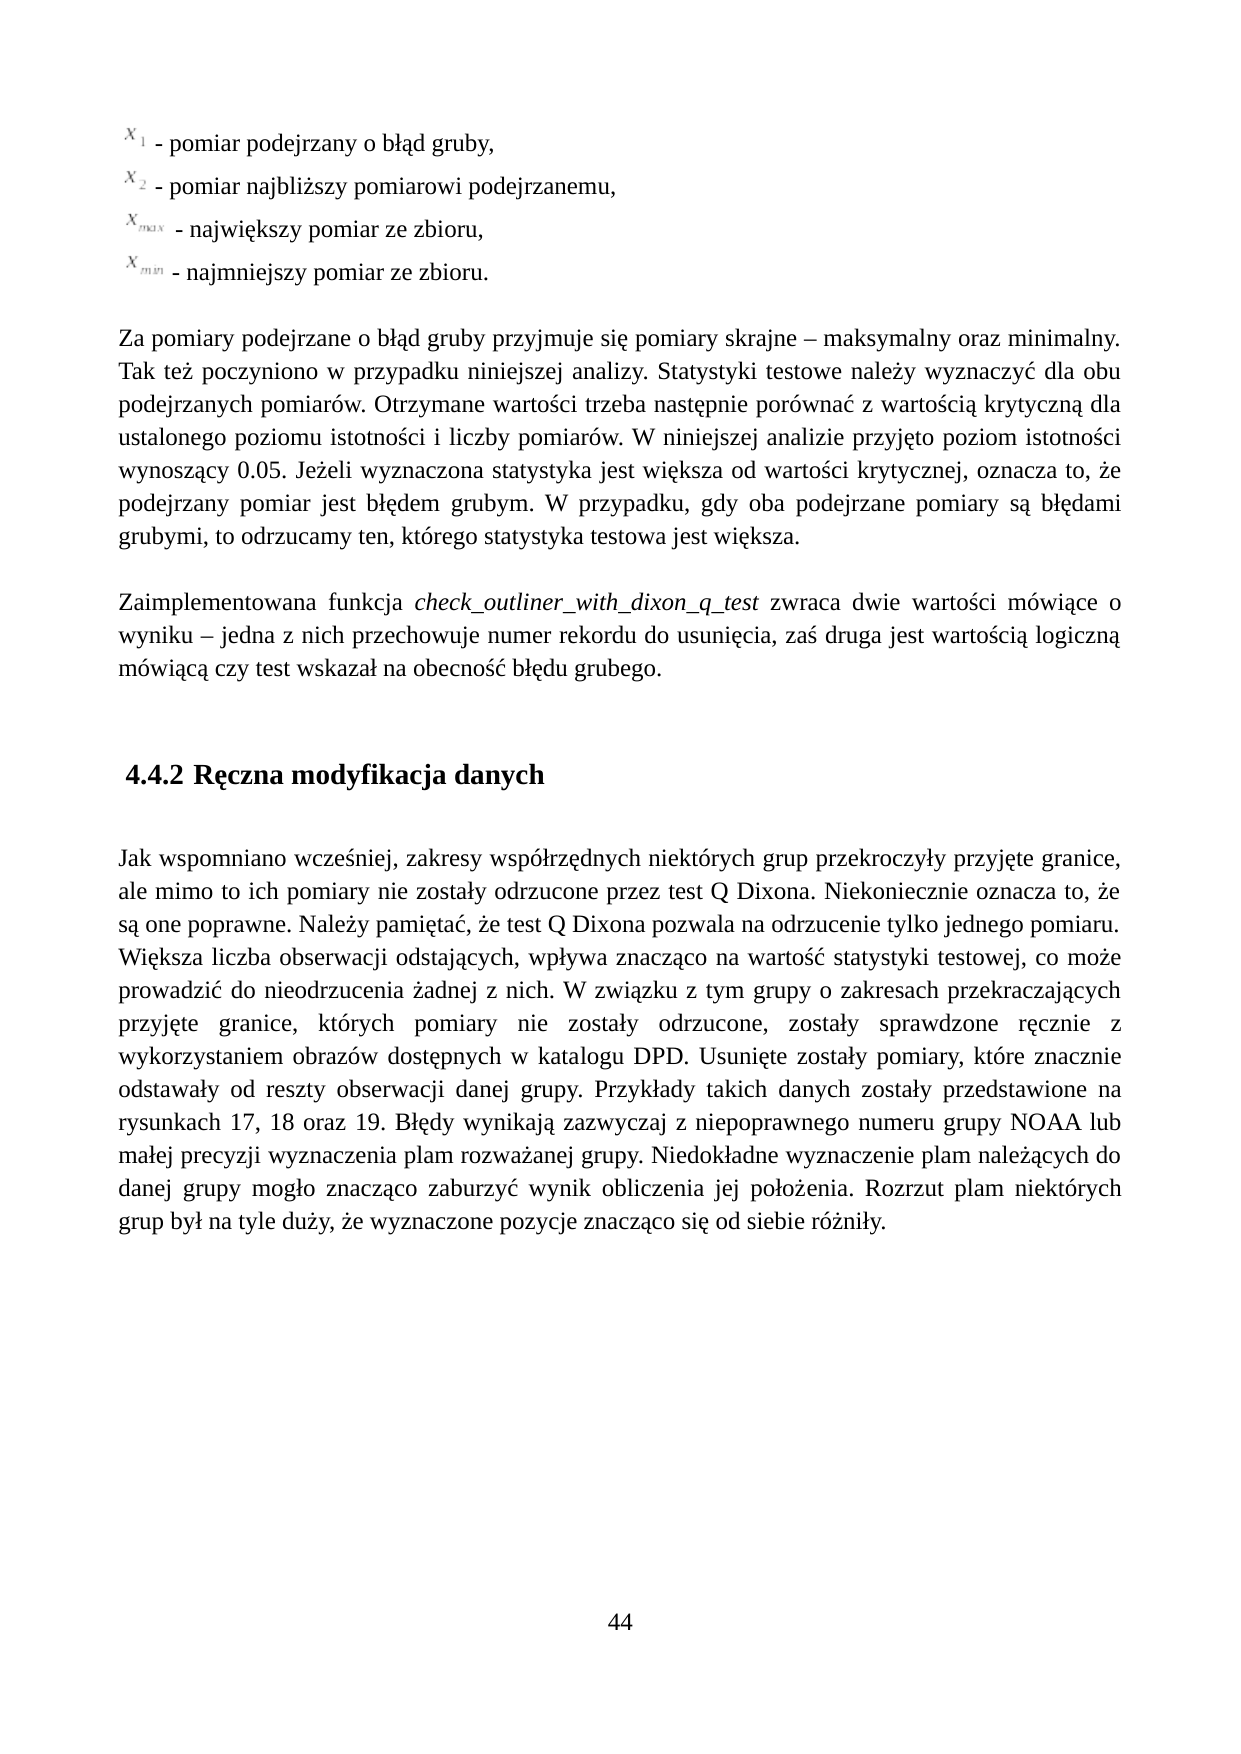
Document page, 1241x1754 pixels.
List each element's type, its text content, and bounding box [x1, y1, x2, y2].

text Większa liczba obserwacji odstających, wpływa znacząco na wartość statystyki testowej, co może prowadzić do nieodrzucenia żadnej z nich. W związku z tym grupy o zakresach przekraczających przyjęte granice, których pomiary nie zostały odrzucone, zostały sprawdzone ręcznie z wykorzystaniem obrazów dostępnych w katalogu DPD. Usunięte zostały pomiary, które znacznie odstawały od reszty obserwacji danej grupy. Przykłady takich danych zostały przedstawione na rysunkach 17, 18 oraz 19. Błędy wynikają zazwyczaj z niepoprawnego numeru grupy NOAA lub małej precyzji wyznaczenia plam rozważanej grupy. Niedokładne wyznaczenie plam należących do danej grupy mogło znacząco zaburzyć wynik obliczenia jej położenia. Rozrzut plam niektórych grup był na tyle duży, że wyznaczone pozycje znacząco się od siebie różniły. [118, 942, 1122, 1235]
text Za pomiary podejrzane o błąd gruby przyjmuje się pomiary skrajne – maksymalny oraz minimalny. Tak też poczyniono w przypadku niniejszej analizy. Statystyki testowe należy wyznaczyć dla obu podejrzanych pomiarów. Otrzymane wartości trzeba następnie porównać z wartością krytyczną dla ustalonego poziomu istotności i liczby pomiarów. W niniejszej analizie przyjęto poziom istotności wynoszący 0.05. Jeżeli wyznaczona statystyka jest większa od wartości krytycznej, oznacza to, że podejrzany pomiar jest błędem grubym. W przypadku, gdy oba podejrzane pomiary są błędami grubymi, to odrzucamy ten, którego statystyka testowa jest większa. [118, 323, 1122, 550]
text Jak wspomniano wcześniej, zakresy współrzędnych niektórych grup przekroczyły przyjęte granice, ale mimo to ich pomiary nie zostały odrzucone przez test Q Dixona. Niekoniecznie oznacza to, że są one poprawne. Należy pamiętać, że test Q Dixona pozwala na odrzucenie tylko jednego pomiaru. [118, 843, 1122, 937]
subtitle Ręczna modyfikacja danych [118, 757, 1122, 790]
text - najmniejszy pomiar ze zbioru. [118, 247, 1122, 286]
text - największy pomiar ze zbioru, [118, 204, 1122, 243]
text - pomiar najbliższy pomiarowi podejrzanemu, [118, 161, 1122, 200]
text Zaimplementowana funkcja check_outliner_with_dixon_q_test zwraca dwie wartości mówiące o wyniku – jedna z nich przechowuje numer rekordu do usunięcia, zaś druga jest wartością logiczną mówiącą czy test wskazał na obecność błędu grubego. [118, 587, 1122, 682]
text - pomiar podejrzany o błąd gruby, [118, 118, 1122, 157]
